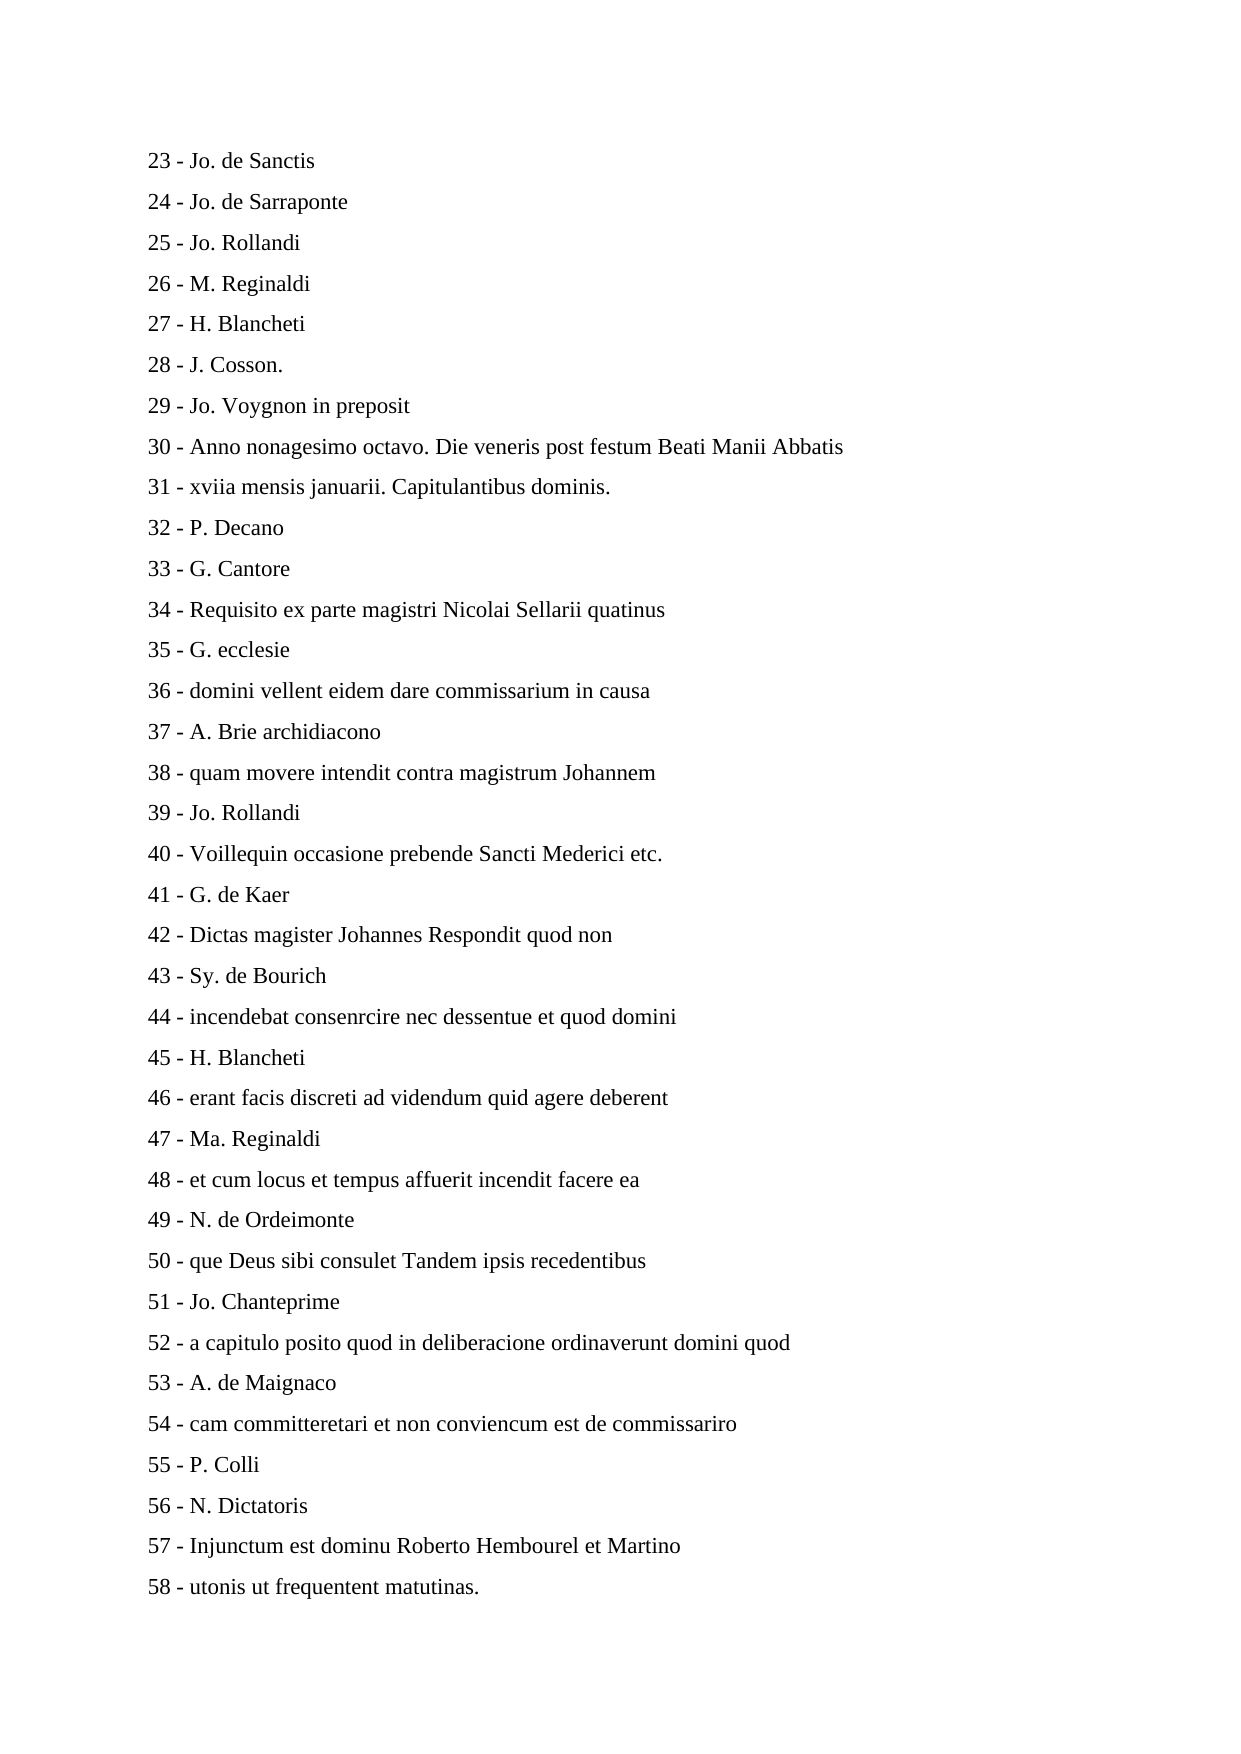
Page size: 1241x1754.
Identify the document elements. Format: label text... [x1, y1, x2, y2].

text 46 - erant facis discreti ad videndum quid agere deberent [148, 1084, 1093, 1111]
text 49 - N. de Ordeimonte [148, 1207, 1093, 1233]
text 47 - Ma. Reginaldi [148, 1125, 1093, 1151]
text 28 - J. Cosson. [148, 351, 1093, 378]
text 36 - domini vellent eidem dare commissarium in causa [148, 677, 1093, 703]
text 51 - Jo. Chanteprime [148, 1288, 1093, 1314]
text 42 - Dictas magister Johannes Respondit quod non [148, 921, 1093, 948]
text 37 - A. Brie archidiacono [148, 718, 1093, 744]
text 29 - Jo. Voygnon in preposit [148, 392, 1093, 418]
text 54 - cam committeretari et non conviencum est de commissariro [148, 1410, 1093, 1437]
text 39 - Jo. Rollandi [148, 799, 1093, 826]
text 52 - a capitulo posito quod in deliberacione ordinaverunt domini quod [148, 1329, 1093, 1355]
text 35 - G. ecclesie [148, 636, 1093, 663]
text 44 - incendebat consenrcire nec dessentue et quod domini [148, 1003, 1093, 1029]
text 24 - Jo. de Sarraponte [148, 188, 1093, 215]
text 34 - Requisito ex parte magistri Nicolai Sellarii quatinus [148, 596, 1093, 622]
text 32 - P. Decano [148, 514, 1093, 541]
text 23 - Jo. de Sanctis [148, 148, 1093, 174]
text 48 - et cum locus et tempus affuerit incendit facere ea [148, 1166, 1093, 1192]
text 41 - G. de Kaer [148, 881, 1093, 907]
text 56 - N. Dictatoris [148, 1492, 1093, 1518]
text 43 - Sy. de Bourich [148, 962, 1093, 988]
text 40 - Voillequin occasione prebende Sancti Mederici etc. [148, 840, 1093, 866]
text 57 - Injunctum est dominu Roberto Hembourel et Martino [148, 1532, 1093, 1559]
text 25 - Jo. Rollandi [148, 229, 1093, 255]
text 38 - quam movere intendit contra magistrum Johannem [148, 758, 1093, 785]
text 45 - H. Blancheti [148, 1044, 1093, 1070]
text 58 - utonis ut frequentent matutinas. [148, 1573, 1093, 1599]
text 31 - xviia mensis januarii. Capitulantibus dominis. [148, 473, 1093, 500]
text 55 - P. Colli [148, 1451, 1093, 1477]
text 53 - A. de Maignaco [148, 1369, 1093, 1396]
text 26 - M. Reginaldi [148, 270, 1093, 296]
text 50 - que Deus sibi consulet Tandem ipsis recedentibus [148, 1247, 1093, 1274]
text 33 - G. Cantore [148, 555, 1093, 581]
text 30 - Anno nonagesimo octavo. Die veneris post festum Beati Manii Abbatis [148, 433, 1093, 459]
text 27 - H. Blancheti [148, 311, 1093, 337]
